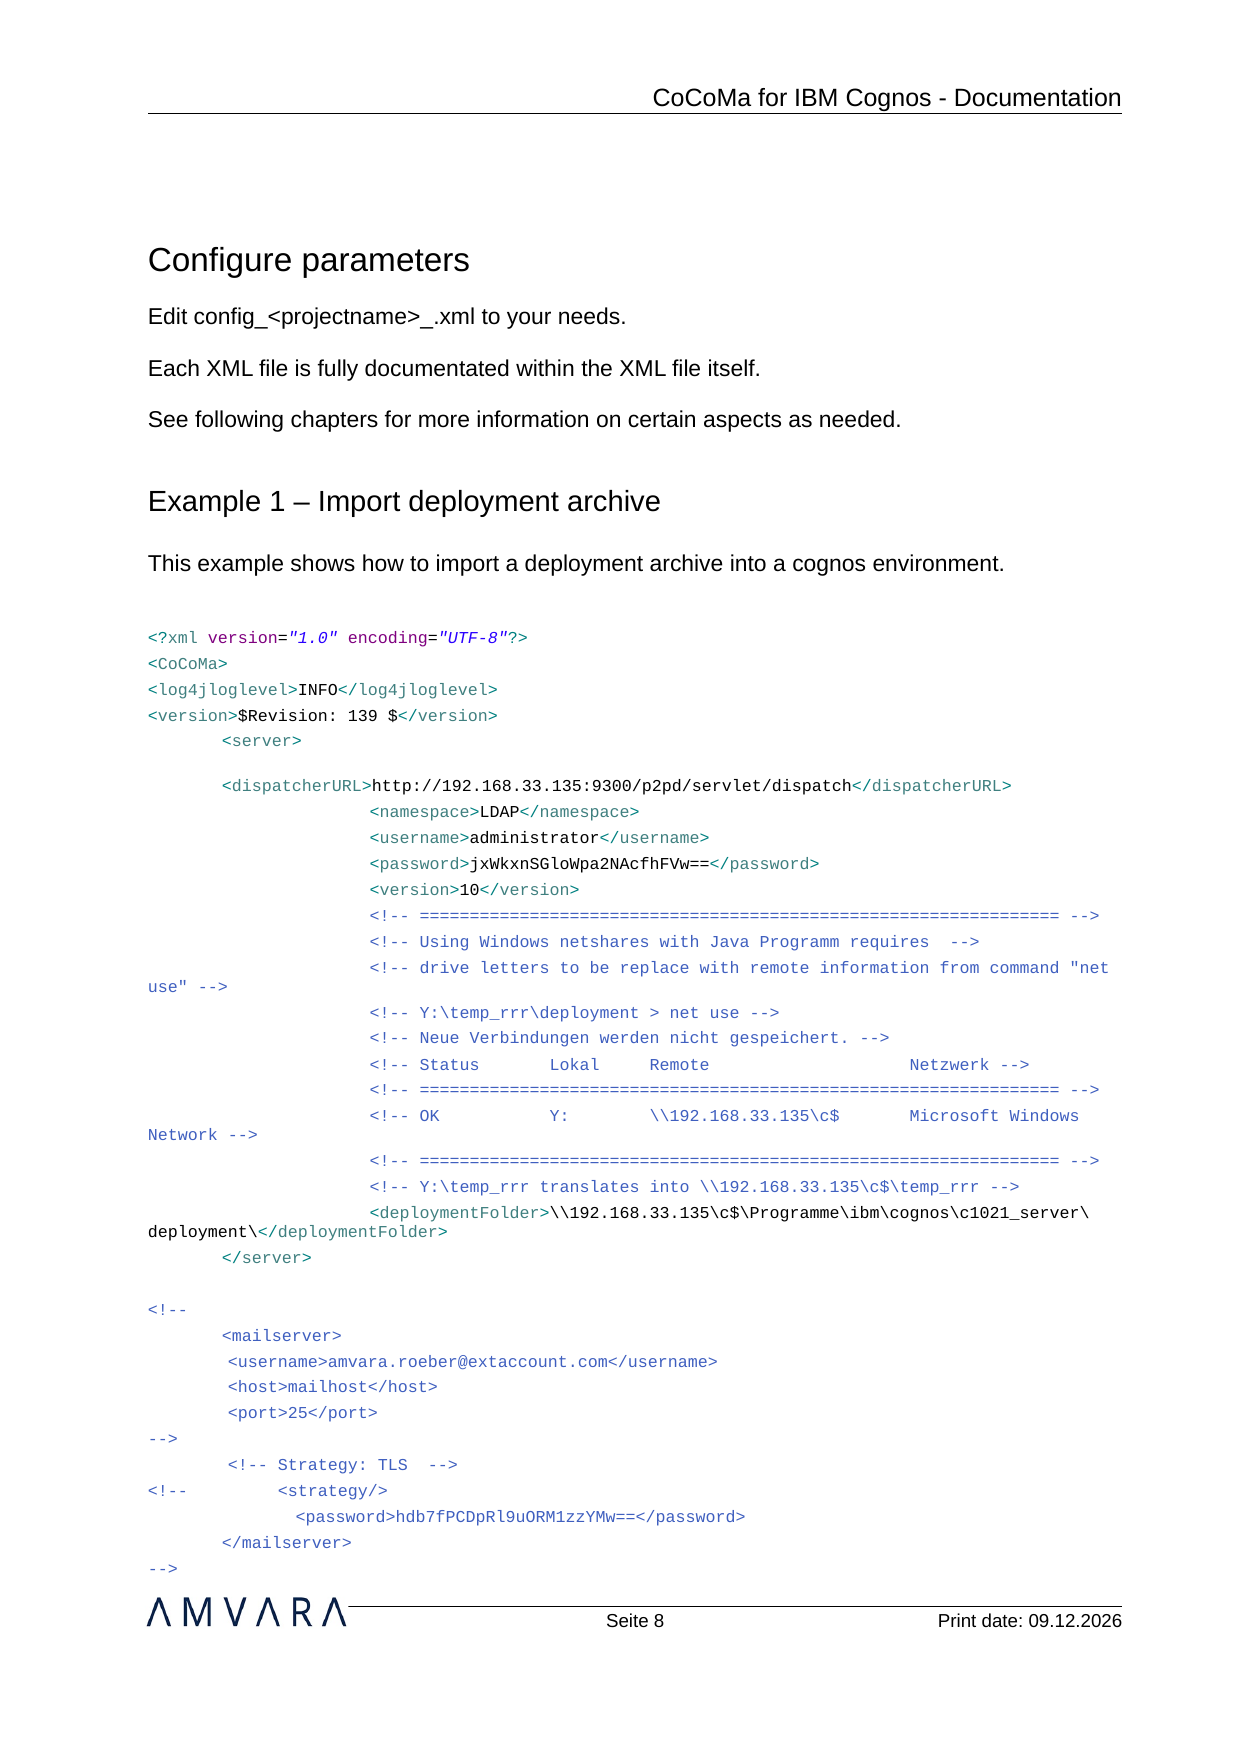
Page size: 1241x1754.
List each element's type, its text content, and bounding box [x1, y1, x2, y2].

text Each XML file is fully documentated within the XML file itself. [148, 354, 1122, 381]
text <!-- ================================================================ --> [148, 1153, 1122, 1172]
subtitle Example 1 – Import deployment archive [148, 483, 1122, 517]
text <!-- Using Windows netshares with Java Programm requires --> [148, 933, 1122, 952]
text <host>mailhost</host> [148, 1379, 1122, 1398]
text <namespace>LDAP</namespace> [148, 804, 1122, 823]
text <server> [148, 733, 1122, 752]
text <!-- Status Lokal Remote Netzwerk --> [148, 1056, 1122, 1075]
text <password>jxWkxnSGloWpa2NAcfhFVw==</password> [148, 856, 1122, 874]
text </mailserver> [148, 1535, 1122, 1553]
text <username>administrator</username> [148, 830, 1122, 848]
text Edit config_<projectname>_.xml to your needs. [148, 303, 1122, 329]
text <!-- ================================================================ --> [148, 907, 1122, 926]
text <username>amvara.roeber@extaccount.com</username> [148, 1353, 1122, 1372]
text <!-- [148, 1301, 1122, 1320]
text See following chapters for more information on certain aspects as needed. [148, 406, 1122, 432]
text <!-- ================================================================ --> [148, 1082, 1122, 1101]
text <version>10</version> [148, 882, 1122, 900]
text <version>$Revision: 139 $</version> [148, 707, 1122, 726]
text This example shows how to import a deployment archive into a cognos environment. [148, 550, 1122, 577]
text --> [148, 1561, 1122, 1579]
text <!-- OK Y: \\192.168.33.135\c$ Microsoft Windows Network --> [148, 1108, 1122, 1146]
text <!-- Y:\temp_rrr\deployment > net use --> [148, 1004, 1122, 1023]
text <!-- drive letters to be replace with remote information from command "net use" --> [148, 959, 1122, 997]
text <?xml version="1.0" encoding="UTF-8"?> [148, 629, 1122, 648]
text <dispatcherURL>http://192.168.33.135:9300/p2pd/servlet/dispatch</dispatcherURL> [148, 759, 1122, 797]
text <!-- <strategy/> [148, 1483, 1122, 1502]
text <CoCoMa> [148, 655, 1122, 674]
text <!-- Neue Verbindungen werden nicht gespeichert. --> [148, 1030, 1122, 1049]
text <log4jloglevel>INFO</log4jloglevel> [148, 681, 1122, 700]
text --> [148, 1431, 1122, 1450]
subtitle Configure parameters [148, 240, 1092, 278]
text <mailserver> [148, 1327, 1122, 1346]
text <port>25</port> [148, 1405, 1122, 1424]
text <password>hdb7fPCDpRl9uORM1zzYMw==</password> [148, 1509, 1122, 1528]
text <!-- Y:\temp_rrr translates into \\192.168.33.135\c$\temp_rrr --> [148, 1179, 1122, 1197]
text <!-- Strategy: TLS --> [148, 1457, 1122, 1476]
text <deploymentFolder>\\192.168.33.135\c$\Programme\ibm\cognos\c1021_server\deployment\</deploymentFolder> [148, 1204, 1122, 1242]
text </server> [148, 1249, 1122, 1268]
